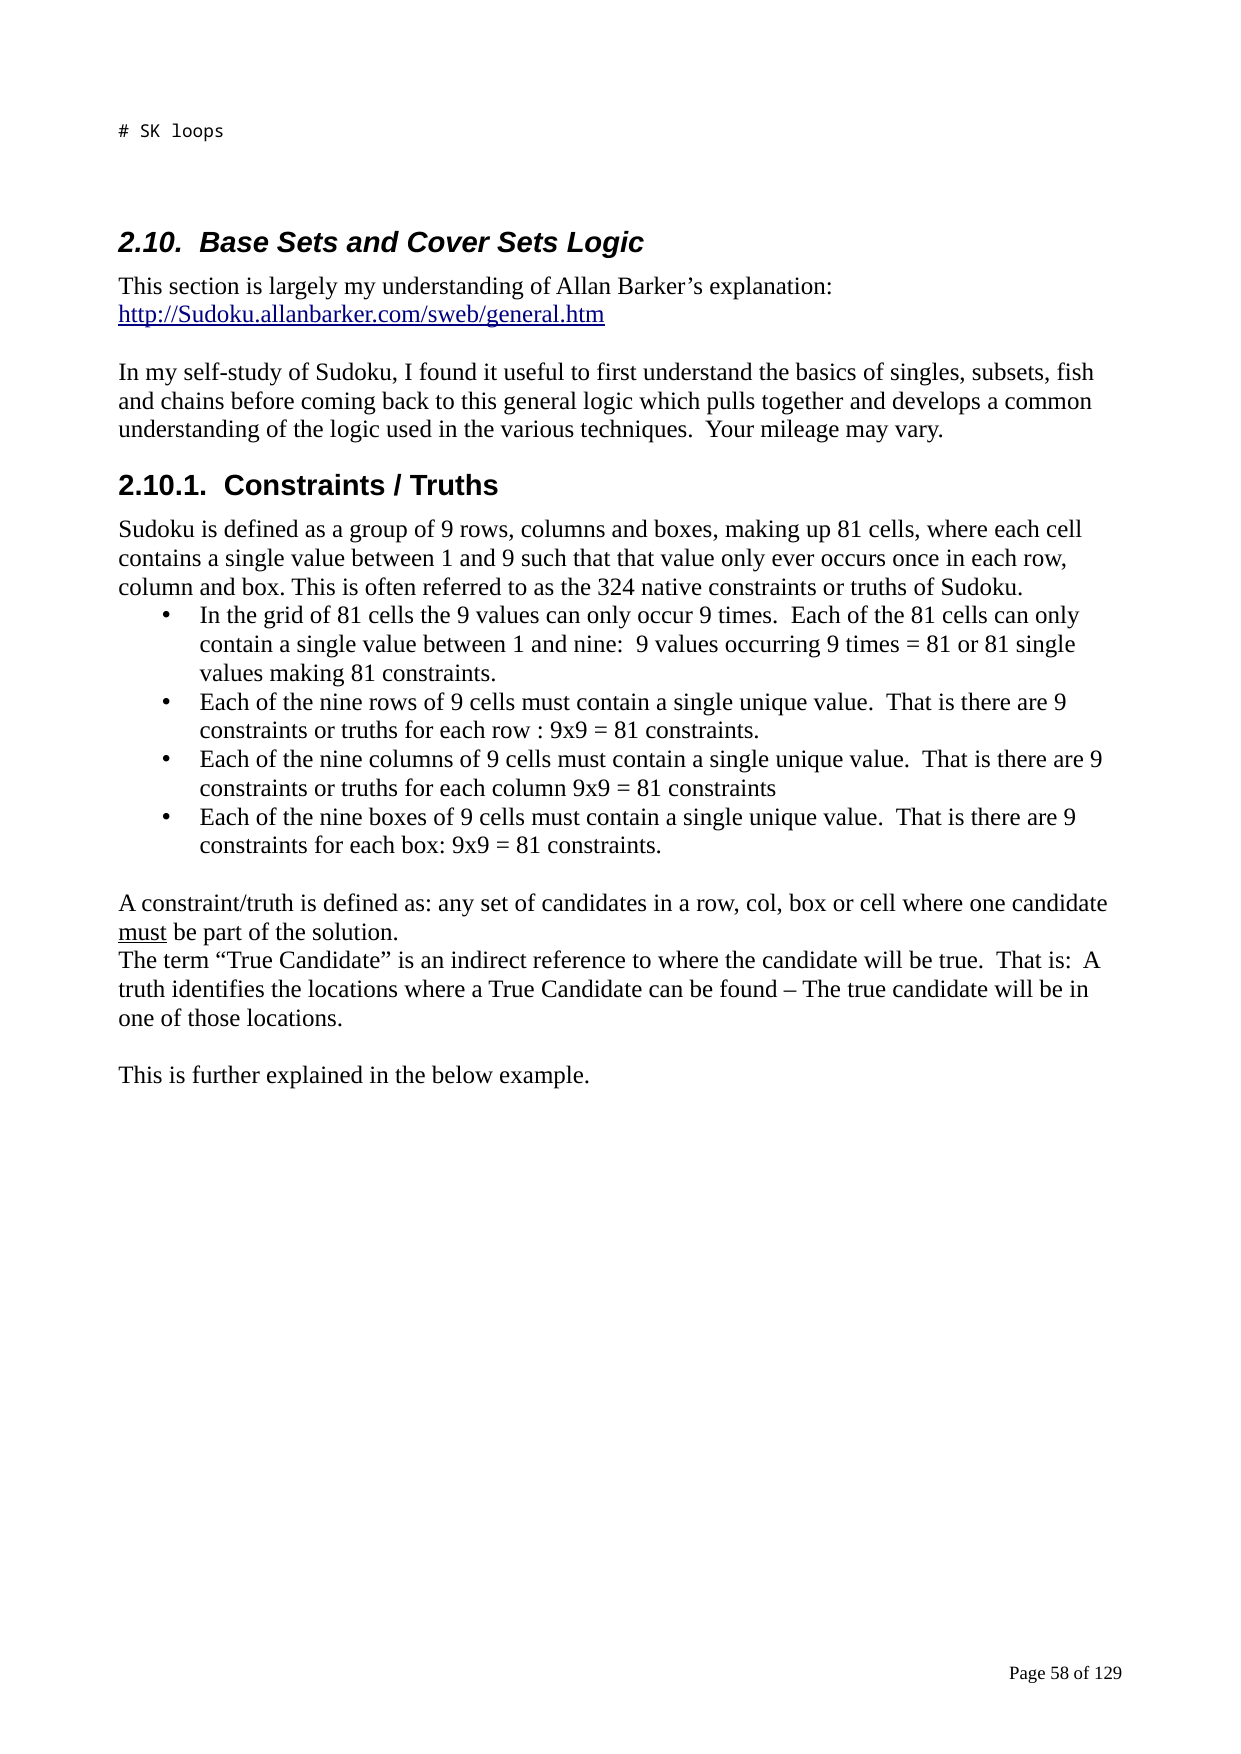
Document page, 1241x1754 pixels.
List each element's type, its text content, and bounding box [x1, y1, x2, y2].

subtitle Constraints / Truths [118, 468, 1122, 502]
list Each of the nine boxes of 9 cells must contain a single unique value. That is there are 9 constraints for each box: 9x9 = 81 constraints. [162, 802, 1122, 859]
text A constraint/truth is defined as: any set of candidates in a row, col, box or cell where one candidate must be part of the solution. [118, 888, 1122, 946]
text The term “True Candidate” is an indirect reference to where the candidate will be true. That is: A truth identifies the locations where a True Candidate can be found – The true candidate will be in one of those locations. [118, 946, 1122, 1032]
list In the grid of 81 cells the 9 values can only occur 9 times. Each of the 81 cells can only contain a single value between 1 and nine: 9 values occurring 9 times = 81 or 81 single values making 81 constraints. [162, 601, 1122, 687]
subtitle Base Sets and Cover Sets Logic [118, 225, 1122, 258]
text This section is largely my understanding of Allan Barker’s explanation: http://Sudoku.allanbarker.com/sweb/general.htm [118, 271, 1122, 328]
text In my self-study of Sudoku, I found it useful to first understand the basics of singles, subsets, fish and chains before coming back to this general logic which pulls together and develops a common understanding of the logic used in the various techniques. Your mileage may vary. [118, 357, 1122, 443]
text Sudoku is defined as a group of 9 rows, columns and boxes, making up 81 cells, where each cell contains a single value between 1 and 9 such that that value only ever occurs once in each row, column and box. This is often referred to as the 324 native constraints or truths of Sudoku. [118, 514, 1122, 601]
text # SK loops [118, 118, 1122, 171]
list Each of the nine columns of 9 cells must contain a single unique value. That is there are 9 constraints or truths for each column 9x9 = 81 constraints [162, 744, 1122, 802]
text This is further explained in the below example. [118, 1061, 1122, 1089]
list Each of the nine rows of 9 cells must contain a single unique value. That is there are 9 constraints or truths for each row : 9x9 = 81 constraints. [162, 687, 1122, 744]
